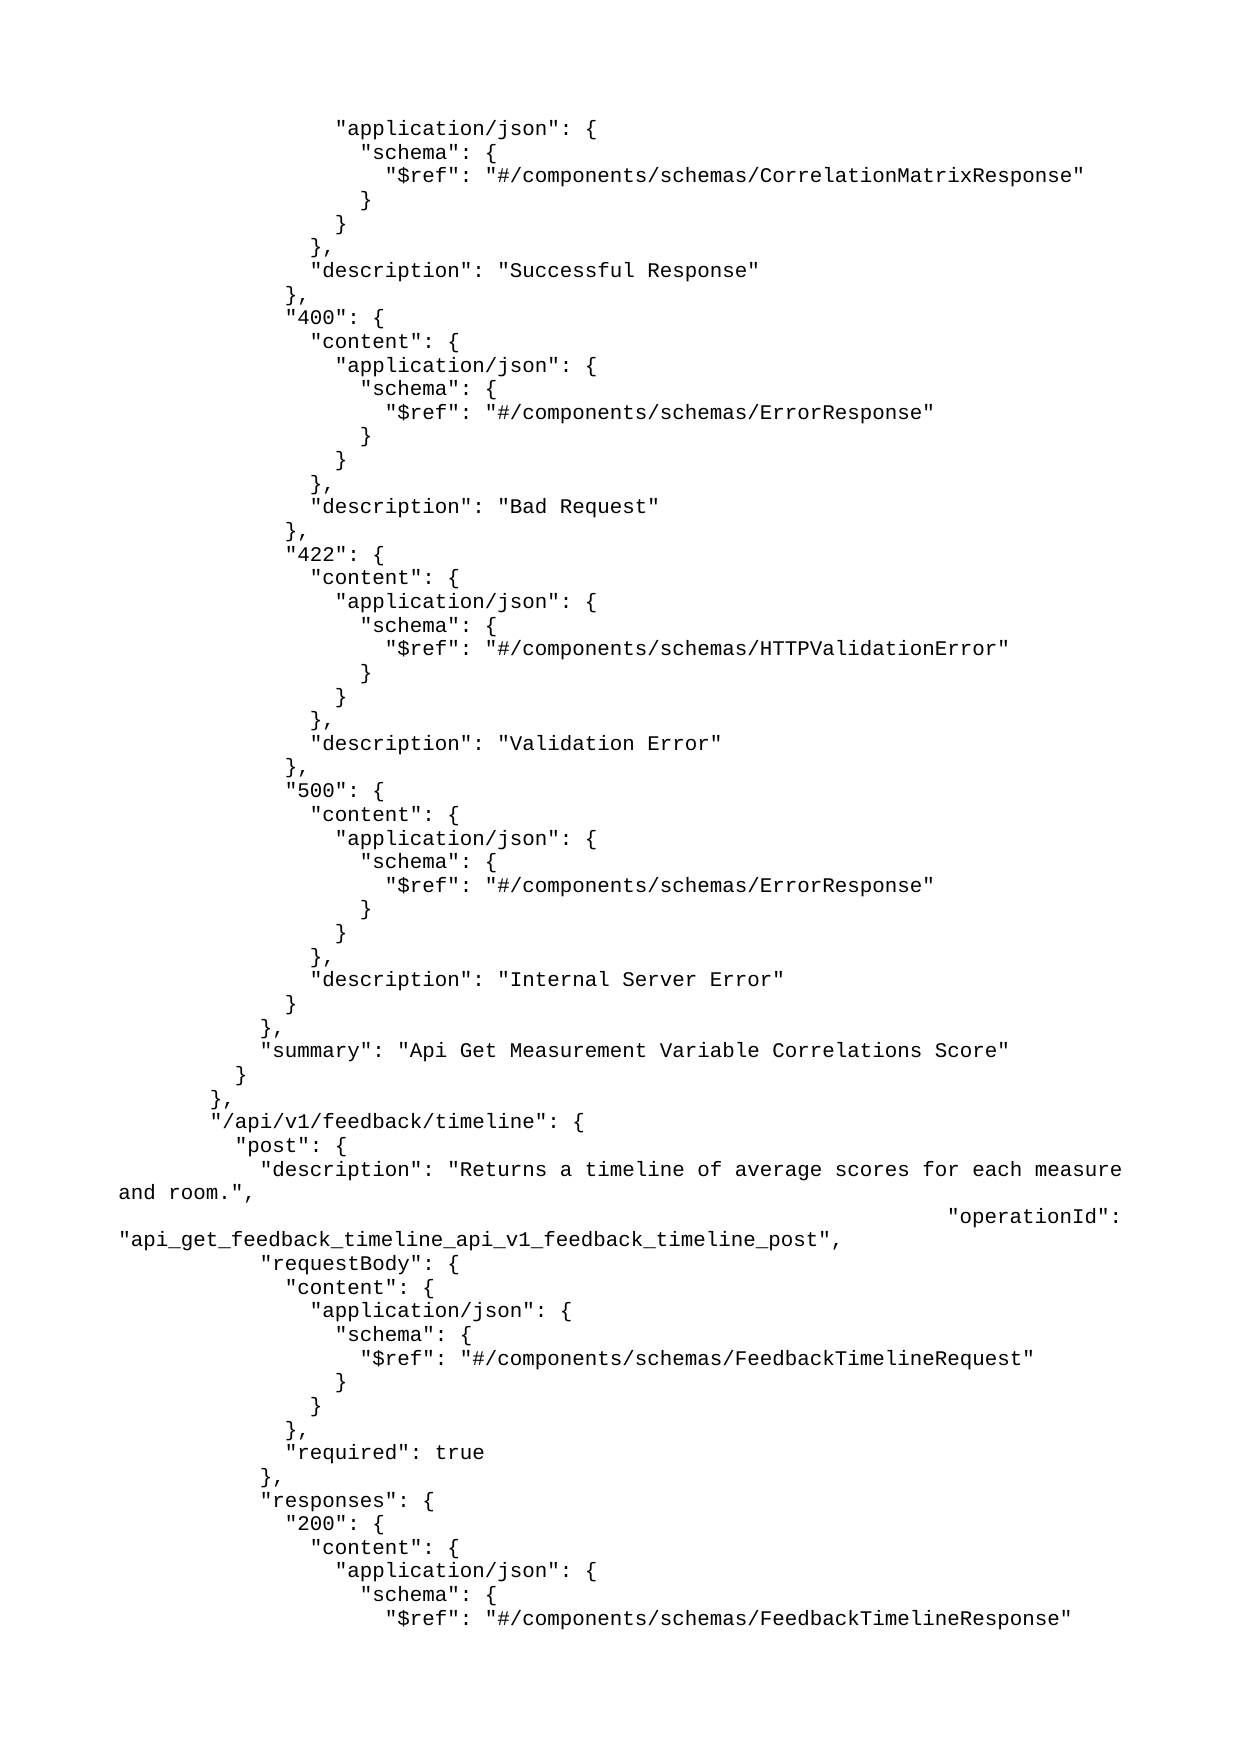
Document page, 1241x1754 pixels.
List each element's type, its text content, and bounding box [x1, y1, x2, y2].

text "$ref": "#/components/schemas/FeedbackTimelineRequest" [118, 1348, 1122, 1371]
text "application/json": { [118, 1300, 1122, 1324]
text "description": "Internal Server Error" [118, 969, 1122, 993]
text "application/json": { [118, 591, 1122, 615]
text "$ref": "#/components/schemas/ErrorResponse" [118, 402, 1122, 426]
text } [118, 686, 1122, 709]
text "content": { [118, 1537, 1122, 1561]
text "schema": { [118, 615, 1122, 638]
text }, [118, 284, 1122, 307]
text }, [118, 757, 1122, 780]
text "responses": { [118, 1489, 1122, 1513]
text "application/json": { [118, 118, 1122, 142]
text "$ref": "#/components/schemas/CorrelationMatrixResponse" [118, 165, 1122, 189]
text } [118, 898, 1122, 922]
text "description": "Bad Request" [118, 496, 1122, 520]
text "summary": "Api Get Measurement Variable Correlations Score" [118, 1040, 1122, 1064]
text "application/json": { [118, 1561, 1122, 1584]
text "application/json": { [118, 354, 1122, 378]
text "500": { [118, 780, 1122, 804]
text "description": "Successful Response" [118, 260, 1122, 284]
text }, [118, 473, 1122, 496]
text "schema": { [118, 1584, 1122, 1608]
text "$ref": "#/components/schemas/HTTPValidationError" [118, 638, 1122, 662]
text "content": { [118, 1277, 1122, 1300]
text "schema": { [118, 851, 1122, 875]
text "schema": { [118, 142, 1122, 165]
text } [118, 1395, 1122, 1419]
text }, [118, 1419, 1122, 1442]
text } [118, 993, 1122, 1017]
text "description": "Validation Error" [118, 733, 1122, 757]
text "schema": { [118, 1324, 1122, 1348]
text "$ref": "#/components/schemas/FeedbackTimelineResponse" [118, 1608, 1122, 1631]
text "description": "Returns a timeline of average scores for each measure and room.", [118, 1158, 1122, 1206]
text "422": { [118, 544, 1122, 567]
text }, [118, 1017, 1122, 1040]
text }, [118, 1466, 1122, 1489]
text } [118, 213, 1122, 236]
text "200": { [118, 1513, 1122, 1537]
text "operationId": "api_get_feedback_timeline_api_v1_feedback_timeline_post", [118, 1206, 1122, 1253]
text } [118, 426, 1122, 449]
text "400": { [118, 307, 1122, 331]
text }, [118, 1088, 1122, 1111]
text } [118, 922, 1122, 946]
text } [118, 1371, 1122, 1395]
text "requestBody": { [118, 1253, 1122, 1277]
text "/api/v1/feedback/timeline": { [118, 1111, 1122, 1135]
text "$ref": "#/components/schemas/ErrorResponse" [118, 875, 1122, 898]
text "content": { [118, 567, 1122, 591]
text }, [118, 520, 1122, 544]
text "schema": { [118, 378, 1122, 402]
text "post": { [118, 1135, 1122, 1158]
text "application/json": { [118, 827, 1122, 851]
text } [118, 449, 1122, 473]
text }, [118, 709, 1122, 733]
text "required": true [118, 1442, 1122, 1466]
text }, [118, 946, 1122, 969]
text } [118, 1064, 1122, 1088]
text }, [118, 236, 1122, 260]
text } [118, 662, 1122, 686]
text "content": { [118, 804, 1122, 827]
text "content": { [118, 331, 1122, 354]
text } [118, 189, 1122, 213]
